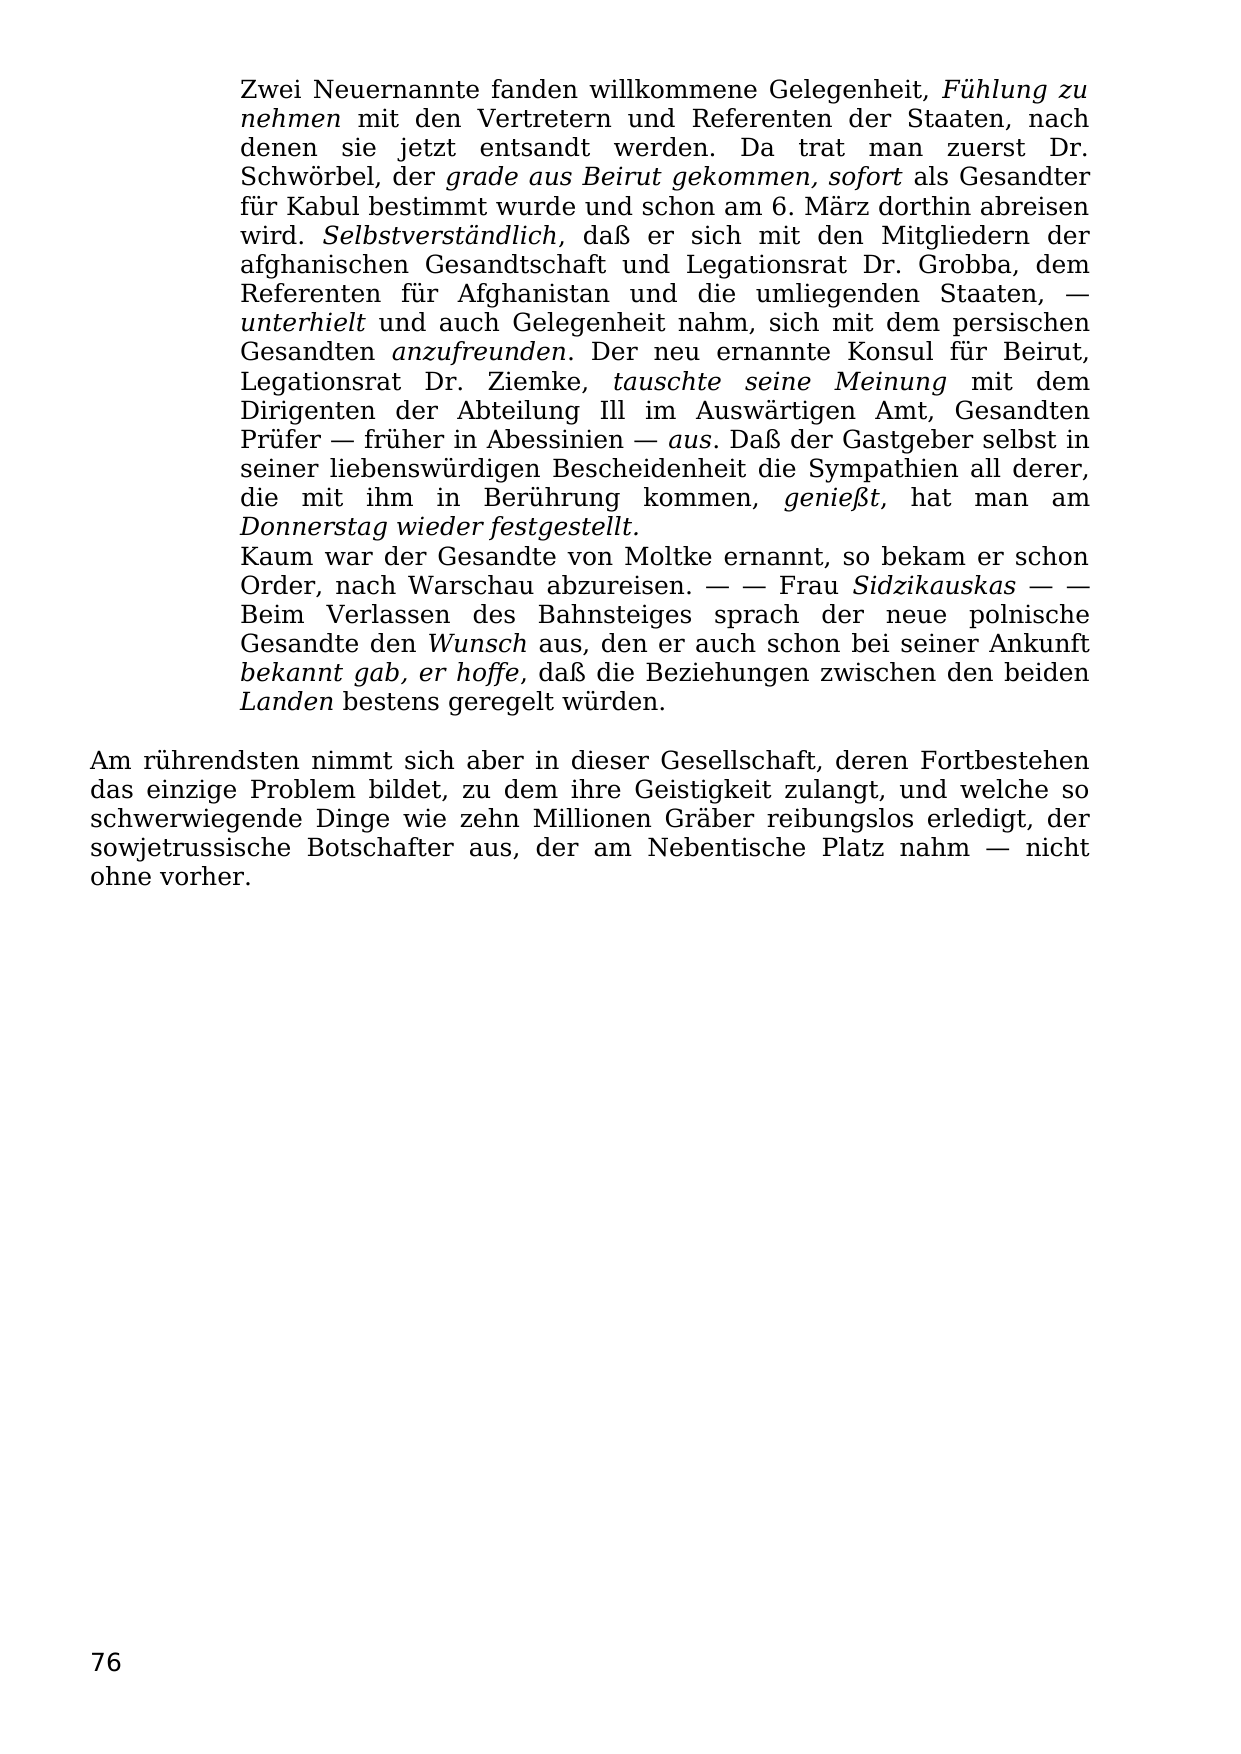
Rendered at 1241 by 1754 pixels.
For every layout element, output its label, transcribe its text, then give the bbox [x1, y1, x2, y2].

text Kaum war der Gesandte von Moltke ernannt, so bekam er schon Order, nach Warschau abzureisen. — — Frau Sidzikauskas — — Beim Verlassen des Bahnsteiges sprach der neue polnische Gesandte den Wunsch aus, den er auch schon bei seiner Ankunft bekannt gab, er hoffe, daß die Beziehungen zwischen den beiden Landen bestens geregelt würden. [240, 542, 1091, 717]
text Am rührendsten nimmt sich aber in dieser Gesellschaft, deren Fortbestehen das einzige Problem bildet, zu dem ihre Geistigkeit zulangt, und welche so schwerwiegende Dinge wie zehn Millionen Gräber reibungslos erledigt, der sowjetrussische Botschafter aus, der am Nebentische Platz nahm — nicht ohne vorher. [90, 746, 1091, 892]
text Zwei Neuernannte fanden willkommene Gelegenheit, Fühlung zu nehmen mit den Vertretern und Referenten der Staaten, nach denen sie jetzt entsandt werden. Da trat man zuerst Dr. Schwörbel, der grade aus Beirut gekommen, sofort als Gesandter für Kabul bestimmt wurde und schon am 6. März dorthin abreisen wird. Selbstverständlich, daß er sich mit den Mitgliedern der afghanischen Gesandtschaft und Legationsrat Dr. Grobba, dem Referenten für Afghanistan und die umliegenden Staaten, — unterhielt und auch Gelegenheit nahm, sich mit dem persischen Gesandten anzufreunden. Der neu ernannte Konsul für Beirut, Legationsrat Dr. Ziemke, tauschte seine Meinung mit dem Dirigenten der Abteilung Ill im Auswärtigen Amt, Gesandten Prüfer — früher in Abessinien — aus. Daß der Gastgeber selbst in seiner liebenswürdigen Bescheidenheit die Sympathien all derer, die mit ihm in Berührung kommen, genießt, hat man am Donnerstag wieder festgestellt. [240, 75, 1091, 542]
